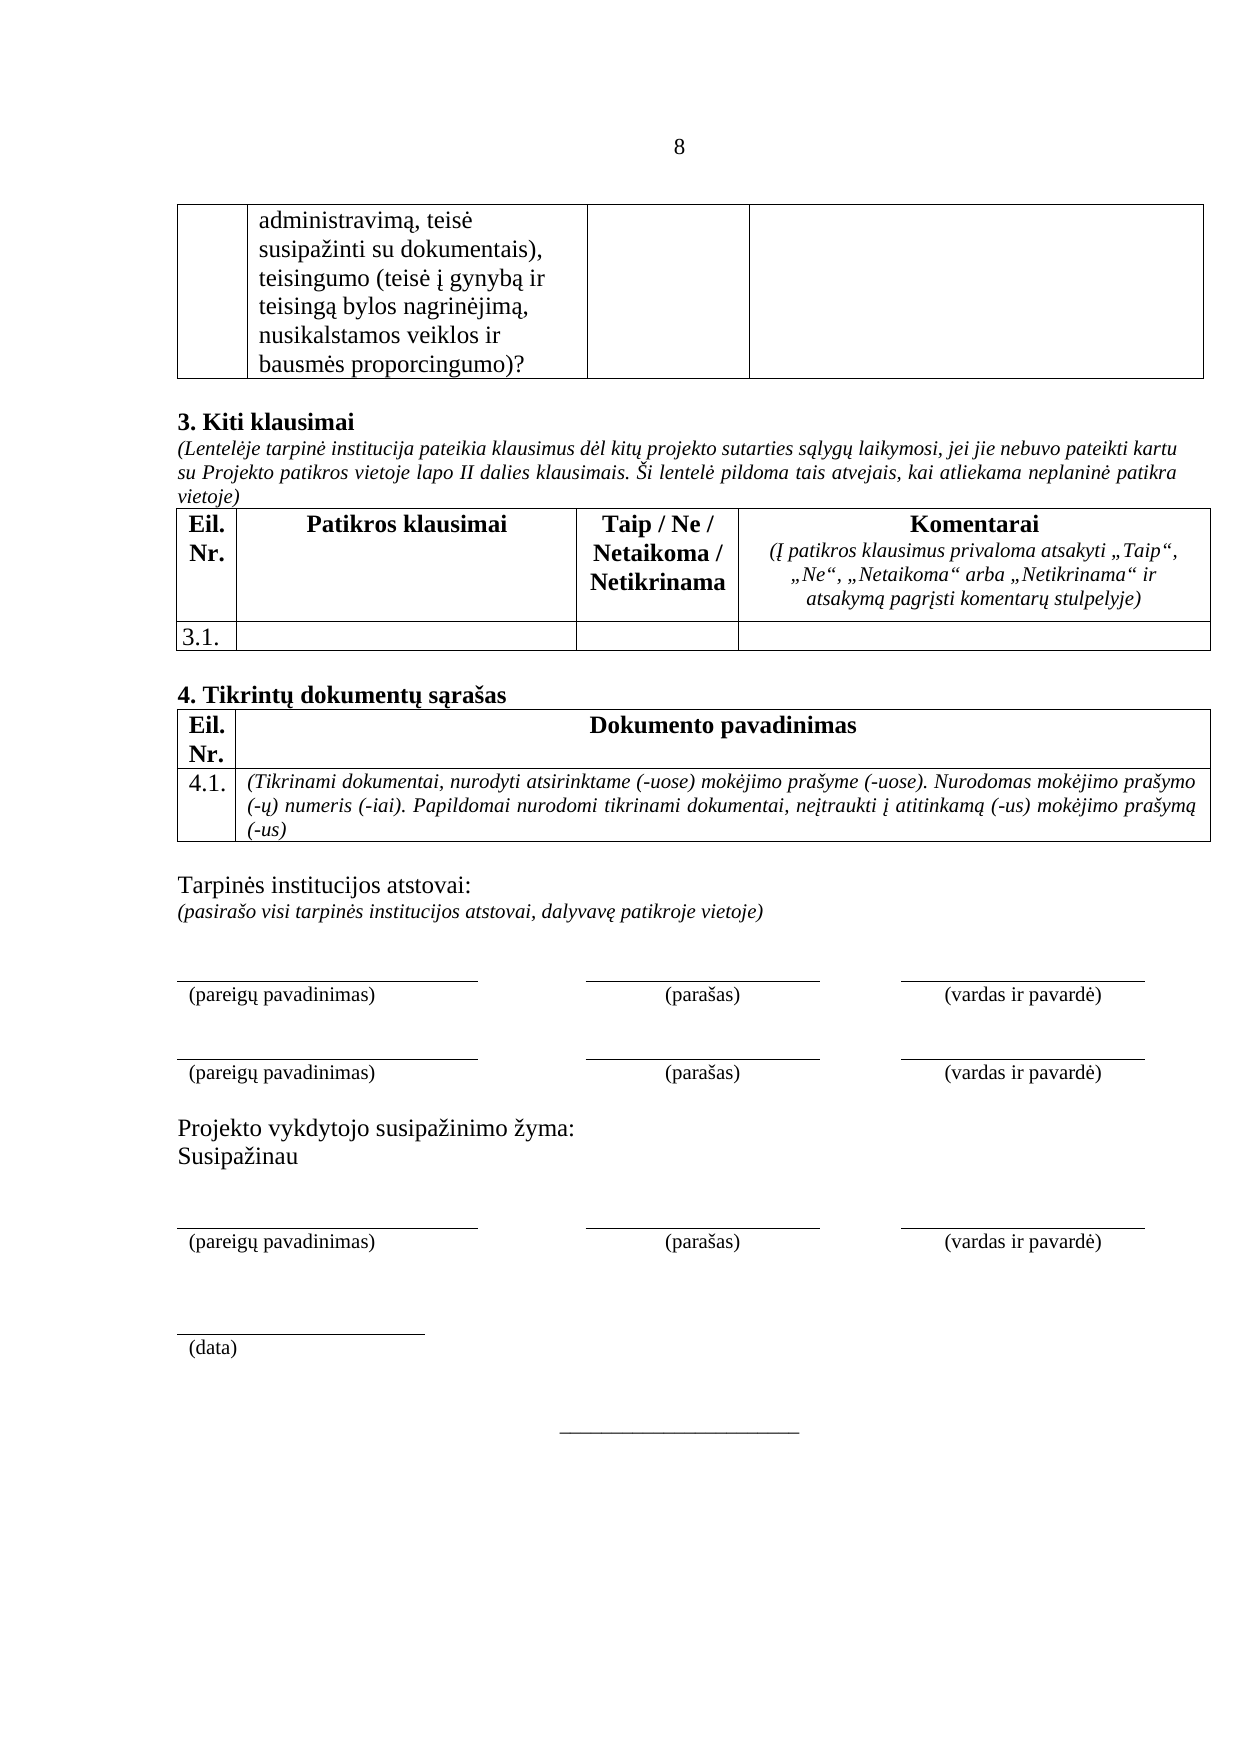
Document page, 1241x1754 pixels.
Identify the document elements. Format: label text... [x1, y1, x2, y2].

table_cell [750, 205, 1203, 378]
table_cell [478, 1059, 586, 1084]
table_header [820, 1035, 901, 1059]
table_header [901, 952, 1144, 981]
table_cell [820, 1059, 901, 1084]
text Projekto vykdytojo susipažinimo žyma: [177, 1113, 1181, 1141]
table_cell [588, 205, 749, 378]
table_cell [178, 205, 247, 378]
table_cell [237, 622, 576, 650]
table_header [901, 1199, 1144, 1228]
table_header [478, 1035, 586, 1059]
table_cell (parašas) [586, 982, 819, 1006]
text _______________________ [177, 1412, 1181, 1436]
table_cell (parašas) [586, 1229, 819, 1253]
table_header [820, 952, 901, 981]
text Tarpinės institucijos atstovai: [177, 871, 1181, 899]
table_cell administravimą, teisė susipažinti su dokumentais), teisingumo (teisė į gynybą ir teisingą bylos nagrinėjimą, nusikalstamos veiklos ir bausmės proporcingumo)? [248, 205, 587, 378]
table_header [177, 1035, 477, 1059]
table_header [586, 952, 819, 981]
table_cell [739, 622, 1210, 650]
table_header [478, 952, 586, 981]
table_header [478, 1199, 586, 1228]
table_header [586, 1199, 819, 1228]
table_cell [820, 1228, 901, 1253]
text 3. Kiti klausimai [177, 407, 1181, 436]
table_cell 3.1. [177, 622, 236, 650]
table_header Eil. Nr. [177, 509, 236, 621]
text 4. Tikrintų dokumentų sąrašas [177, 680, 1181, 709]
table_cell (parašas) [586, 1060, 819, 1084]
table_cell (pareigų pavadinimas) [177, 982, 477, 1006]
table_header [901, 1035, 1144, 1059]
text (pasirašo visi tarpinės institucijos atstovai, dalyvavę patikroje vietoje) [177, 899, 1181, 923]
table_header [177, 952, 477, 981]
table_header Patikros klausimai [237, 509, 576, 621]
table_cell (Tikrinami dokumentai, nurodyti atsirinktame (-uose) mokėjimo prašyme (-uose). Nurodomas mokėjimo prašymo (-ų) numeris (-iai). Papildomai nurodomi tikrinami dokumentai, neįtraukti į atitinkamą (-us) mokėjimo prašymą (-us) [236, 769, 1210, 841]
table_cell [820, 981, 901, 1006]
table_header Komentarai (Į patikros klausimus privaloma atsakyti „Taip“, „Ne“, „Netaikoma“ arba „Netikrinama“ ir atsakymą pagrįsti komentarų stulpelyje) [739, 509, 1210, 621]
table_header Dokumento pavadinimas [236, 710, 1210, 767]
table_cell (vardas ir pavardė) [901, 982, 1144, 1006]
table_header [586, 1035, 819, 1059]
table_cell (data) [177, 1335, 425, 1383]
table_cell (pareigų pavadinimas) [177, 1060, 477, 1084]
table_cell [478, 1228, 586, 1253]
table_header Eil. Nr. [178, 710, 235, 767]
table_header [177, 1306, 425, 1334]
table_cell [478, 981, 586, 1006]
text (Lentelėje tarpinė institucija pateikia klausimus dėl kitų projekto sutarties sąlygų laikymosi, jei jie nebuvo pateikti kartu su Projekto patikros vietoje lapo II dalies klausimais. Ši lentelė pildoma tais atvejais, kai atliekama neplaninė patikra vietoje) [177, 436, 1181, 508]
table_header [820, 1199, 901, 1228]
table_cell (vardas ir pavardė) [901, 1229, 1144, 1253]
table_header Taip / Ne / Netaikoma / Netikrinama [577, 509, 738, 621]
table_cell 4.1. [178, 769, 235, 841]
table_cell [577, 622, 738, 650]
table_cell (pareigų pavadinimas) [177, 1229, 477, 1253]
table_header [177, 1199, 477, 1228]
table_cell (vardas ir pavardė) [901, 1060, 1144, 1084]
text Susipažinau [177, 1141, 1181, 1170]
